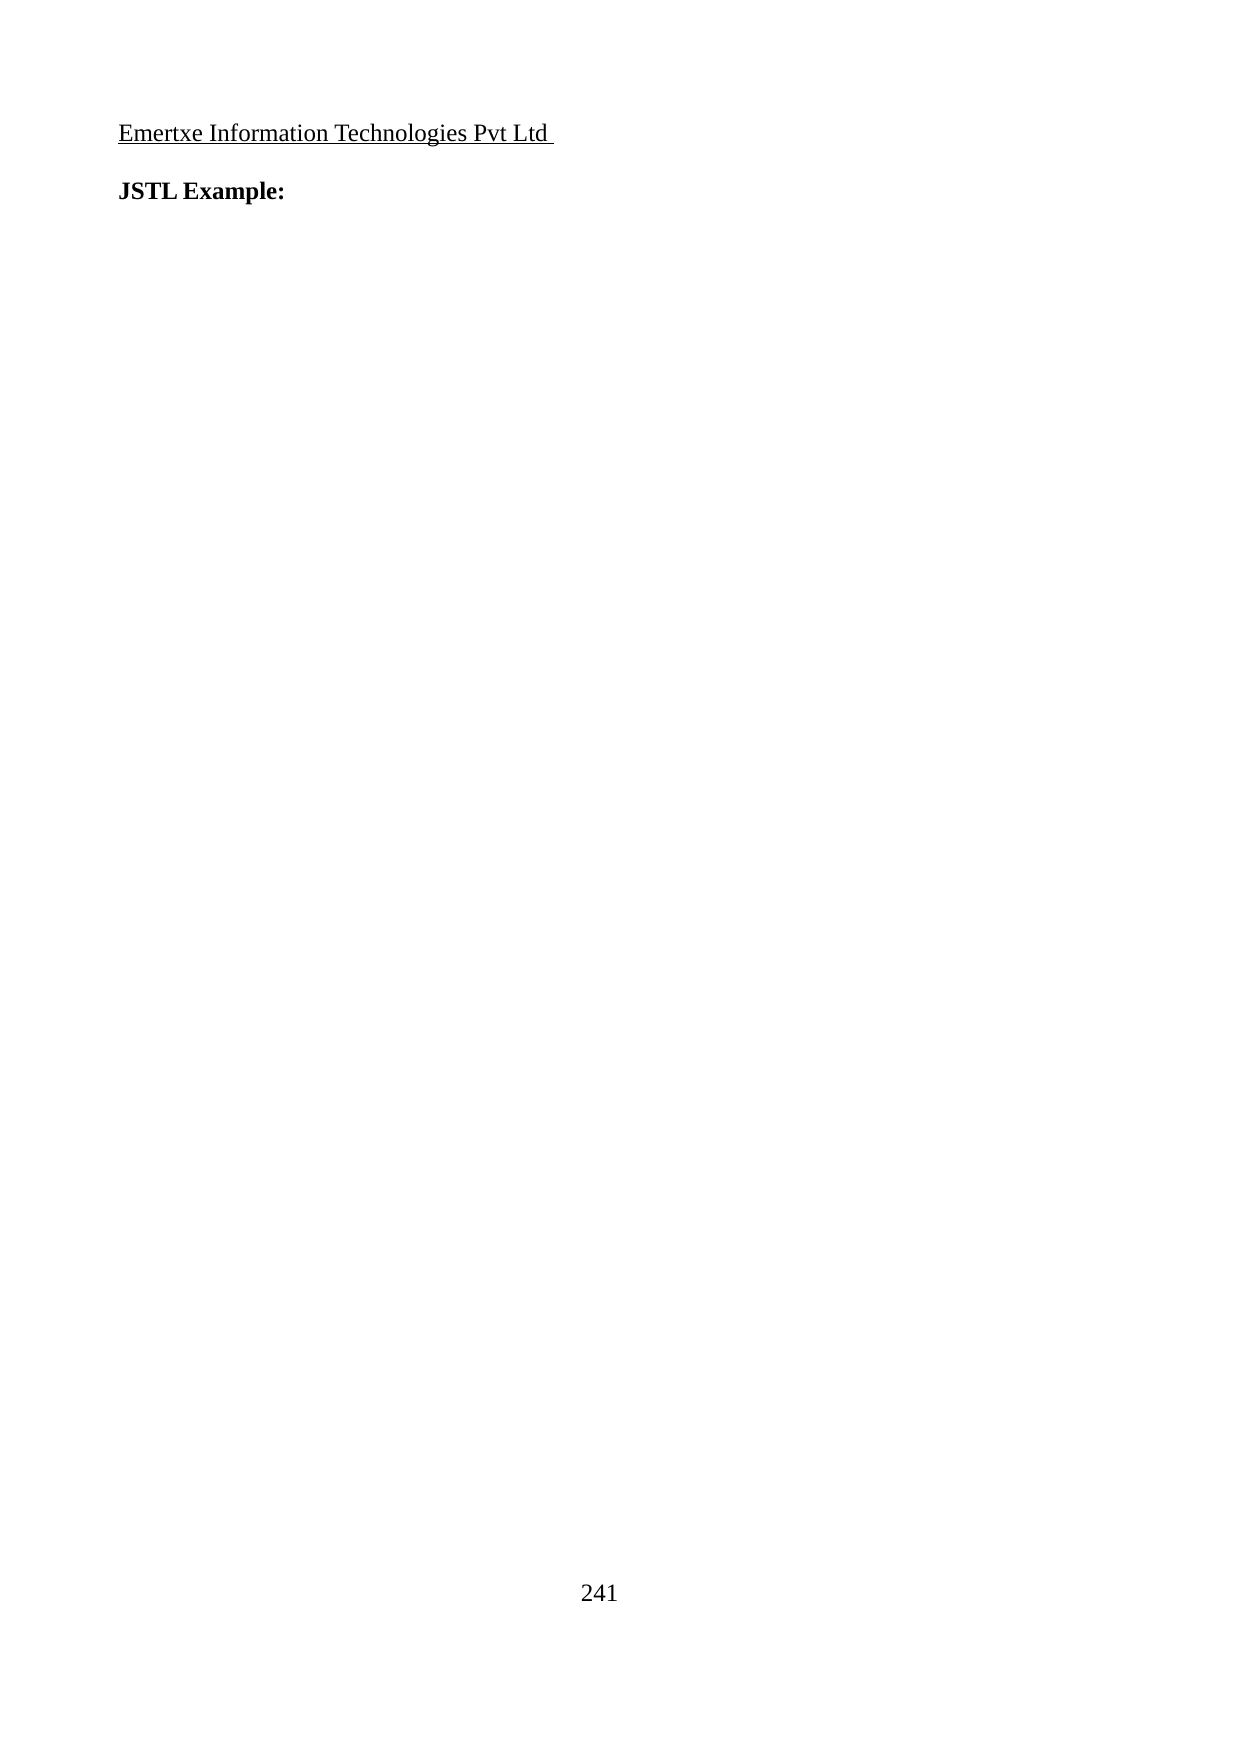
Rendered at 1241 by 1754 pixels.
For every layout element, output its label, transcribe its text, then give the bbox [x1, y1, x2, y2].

text JSTL Example: [118, 176, 1122, 205]
